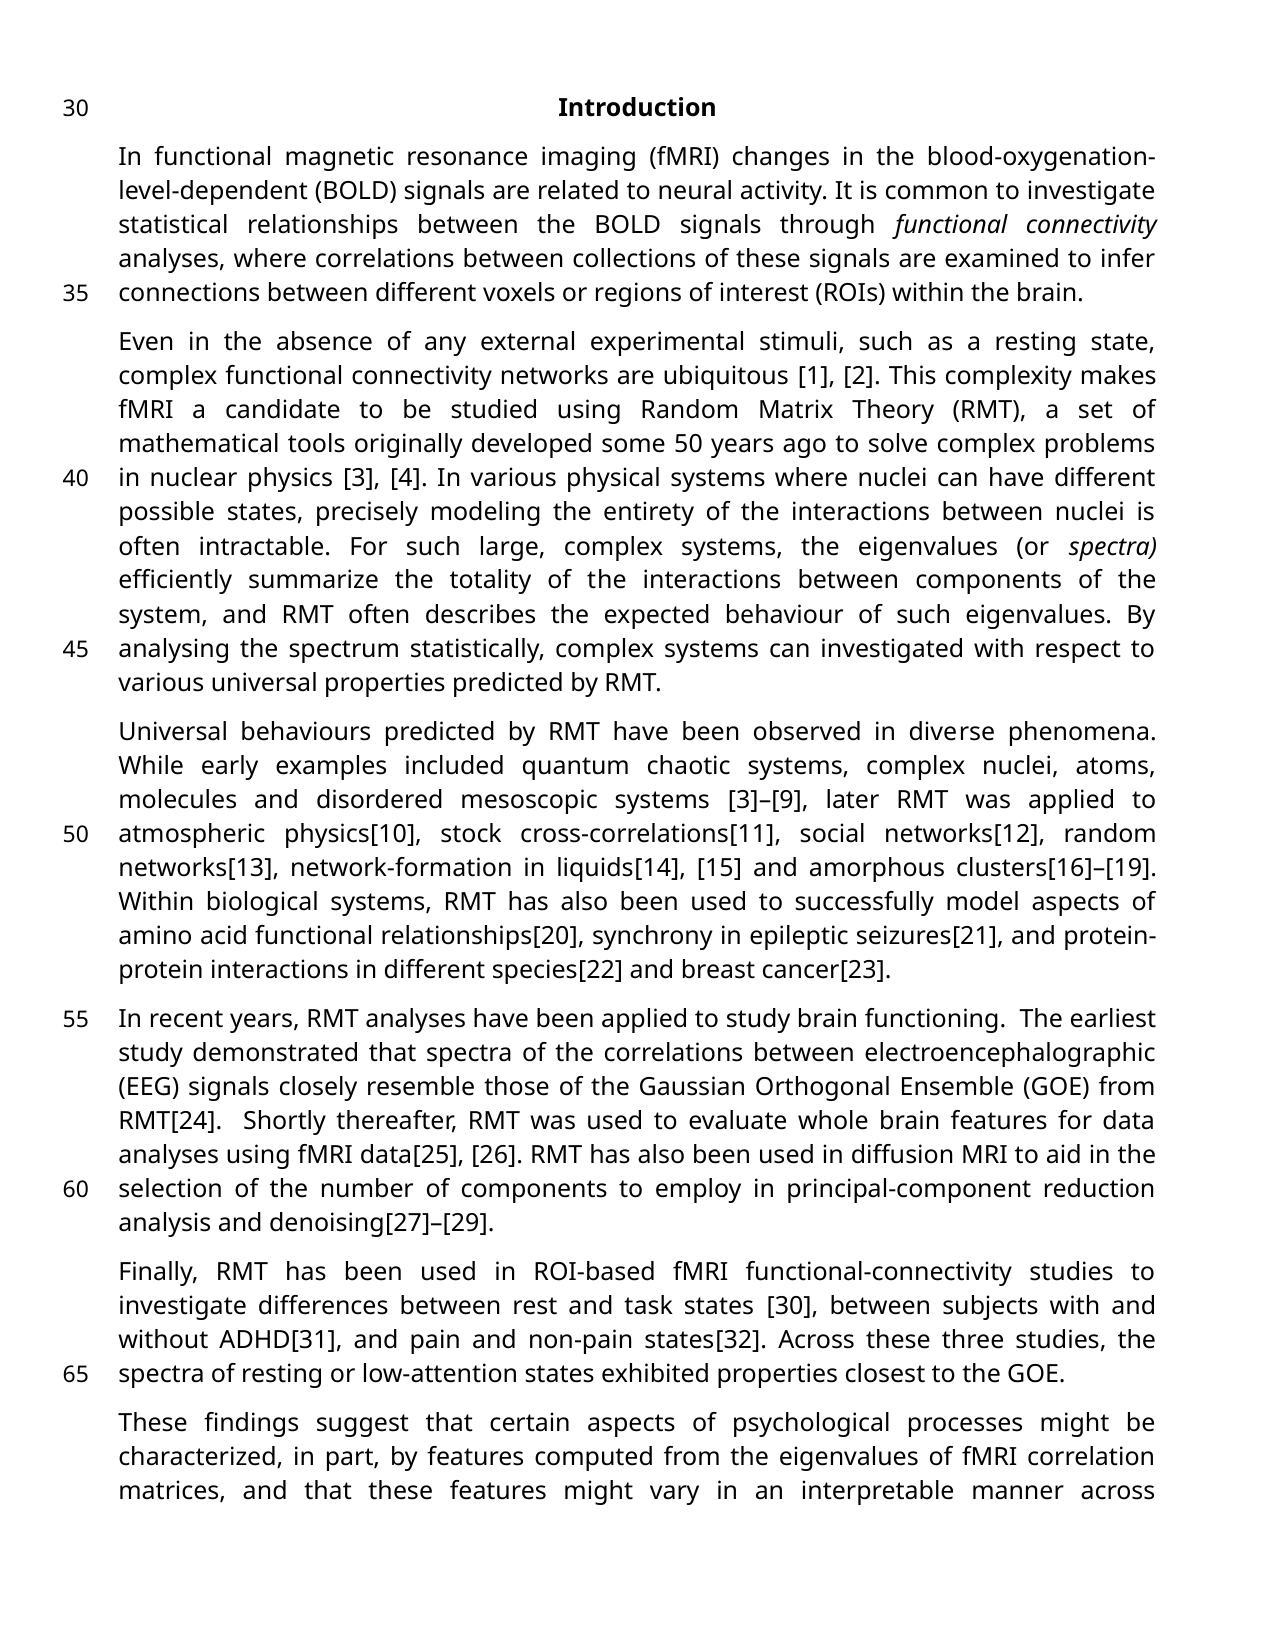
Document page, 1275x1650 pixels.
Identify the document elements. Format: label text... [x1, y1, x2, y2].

text In functional magnetic resonance imaging (fMRI) changes in the blood-oxygenation-level-dependent (BOLD) signals are related to neural activity. It is common to investigate statistical relationships between the BOLD signals through functional connectivity analyses, where correlations between collections of these signals are examined to infer connections between different voxels or regions of interest (ROIs) within the brain. [118, 139, 1157, 309]
text Finally, RMT has been used in ROI-based fMRI functional-connectivity studies to investigate differences between rest and task states [30], between subjects with and without ADHD[31], and pain and non-pain states[32]. Across these three studies, the spectra of resting or low-attention states exhibited properties closest to the GOE. [118, 1254, 1157, 1390]
text These findings suggest that certain aspects of psychological processes might be characterized, in part, by features computed from the eigenvalues of fMRI correlation matrices, and that these features might vary in an interpretable manner across [118, 1405, 1157, 1507]
text Universal behaviours predicted by RMT have been observed in diverse phenomena. While early examples included quantum chaotic systems, complex nuclei, atoms, molecules and disordered mesoscopic systems [3]–[9], later RMT was applied to atmospheric physics[10], stock cross-correlations[11], social networks[12], random networks[13], network-formation in liquids[14], [15] and amorphous clusters[16]–[19]. Within biological systems, RMT has also been used to successfully model aspects of amino acid functional relationships[20], synchrony in epileptic seizures[21], and protein-protein interactions in different species[22] and breast cancer[23]. [118, 713, 1157, 986]
subtitle Introduction [118, 90, 1157, 124]
text In recent years, RMT analyses have been applied to study brain functioning. The earliest study demonstrated that spectra of the correlations between electroencephalographic (EEG) signals closely resemble those of the Gaussian Orthogonal Ensemble (GOE) from RMT[24]. Shortly thereafter, RMT was used to evaluate whole brain features for data analyses using fMRI data[25], [26]. RMT has also been used in diffusion MRI to aid in the selection of the number of components to employ in principal-component reduction analysis and denoising[27]–[29]. [118, 1001, 1157, 1239]
text Even in the absence of any external experimental stimuli, such as a resting state, complex functional connectivity networks are ubiquitous [1], [2]. This complexity makes fMRI a candidate to be studied using Random Matrix Theory (RMT), a set of mathematical tools originally developed some 50 years ago to solve complex problems in nuclear physics [3], [4]. In various physical systems where nuclei can have different possible states, precisely modeling the entirety of the interactions between nuclei is often intractable. For such large, complex systems, the eigenvalues (or spectra) efficiently summarize the totality of the interactions between components of the system, and RMT often describes the expected behaviour of such eigenvalues. By analysing the spectrum statistically, complex systems can investigated with respect to various universal properties predicted by RMT. [118, 324, 1157, 698]
